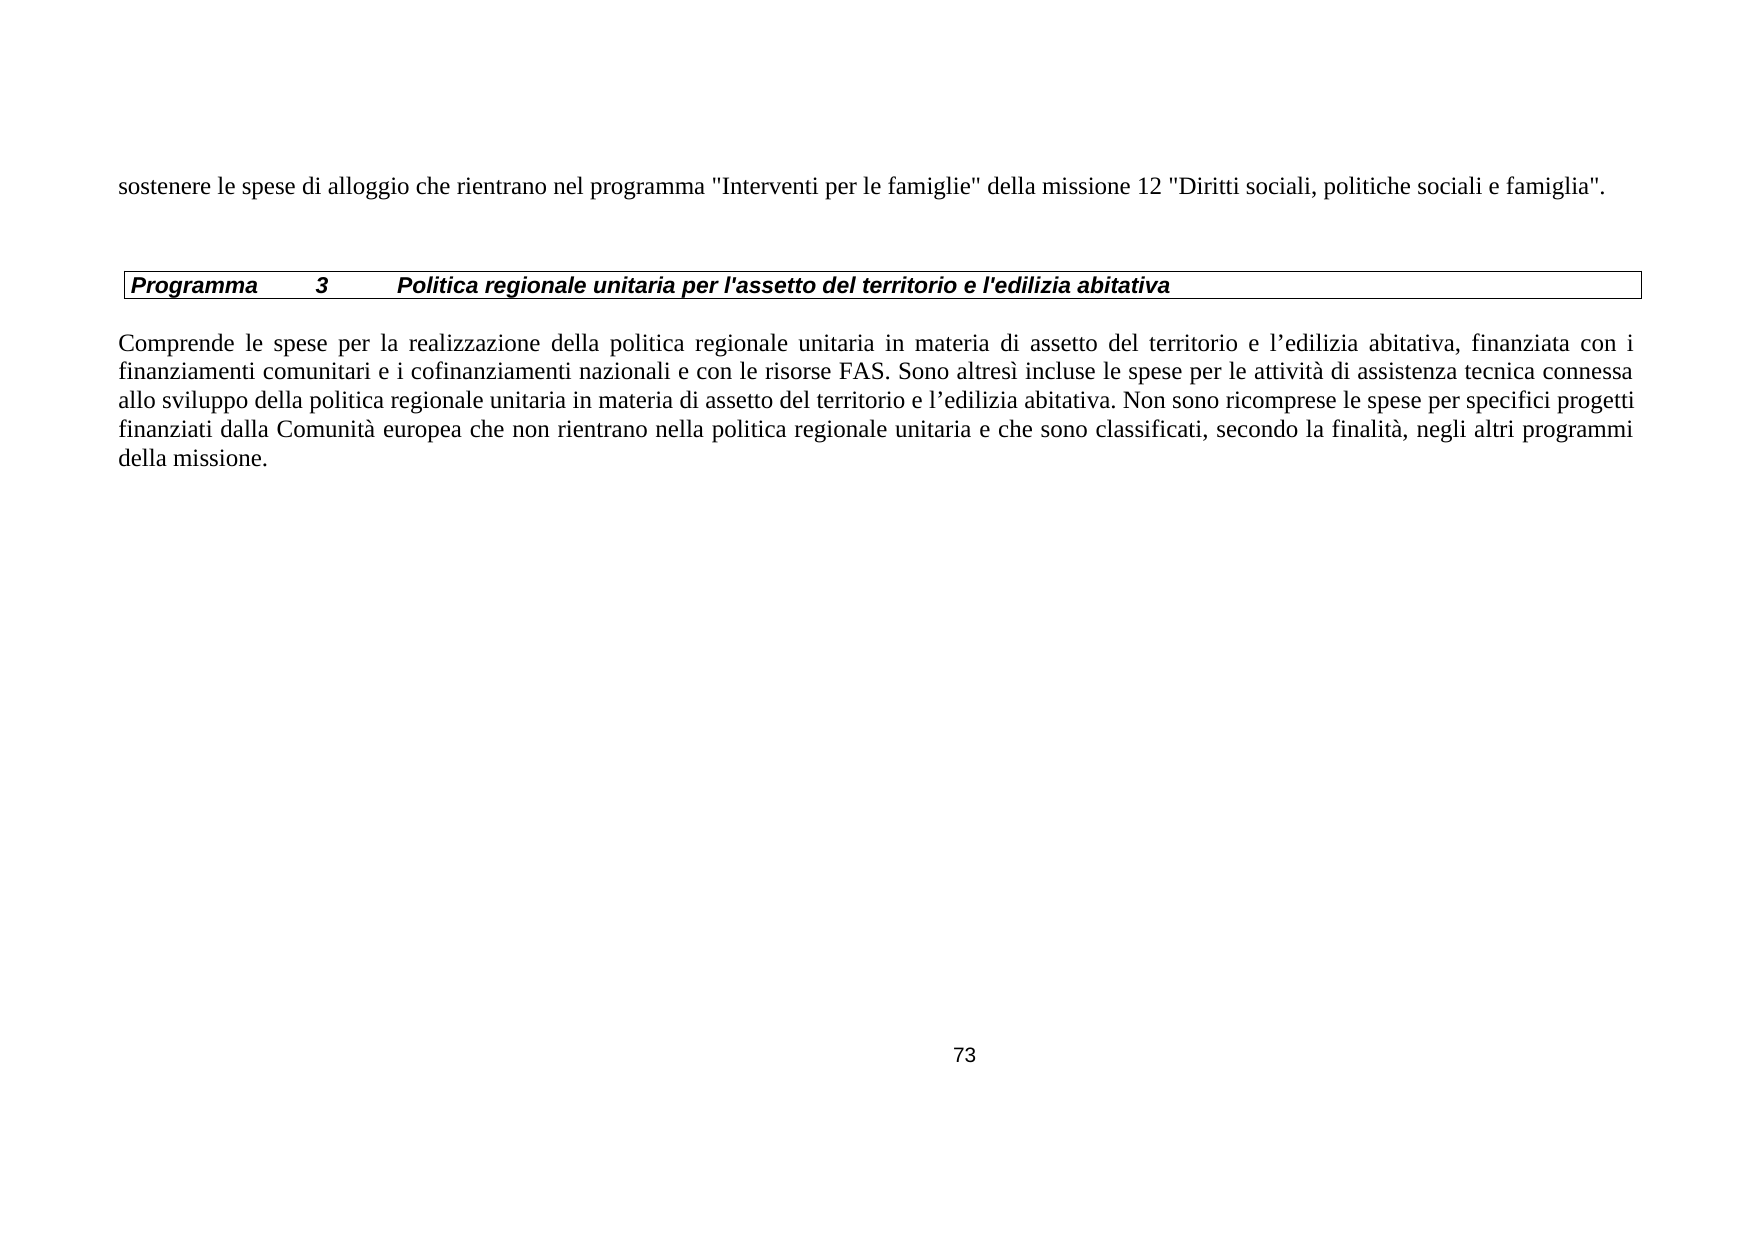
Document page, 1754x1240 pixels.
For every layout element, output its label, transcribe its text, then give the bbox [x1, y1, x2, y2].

text sostenere le spese di alloggio che rientrano nel programma "Interventi per le famiglie" della missione 12 "Diritti sociali, politiche sociali e famiglia". [118, 171, 1636, 199]
table_header Programma [125, 272, 309, 298]
table_header 3 [309, 272, 391, 298]
table_header Politica regionale unitaria per l'assetto del territorio e l'edilizia abitativa [391, 272, 1641, 298]
text Comprende le spese per la realizzazione della politica regionale unitaria in materia di assetto del territorio e l’edilizia abitativa, finanziata con i finanziamenti comunitari e i cofinanziamenti nazionali e con le risorse FAS. Sono altresì incluse le spese per le attività di assistenza tecnica connessa allo sviluppo della politica regionale unitaria in materia di assetto del territorio e l’edilizia abitativa. Non sono ricomprese le spese per specifici progetti finanziati dalla Comunità europea che non rientrano nella politica regionale unitaria e che sono classificati, secondo la finalità, negli altri programmi della missione. [118, 328, 1636, 471]
